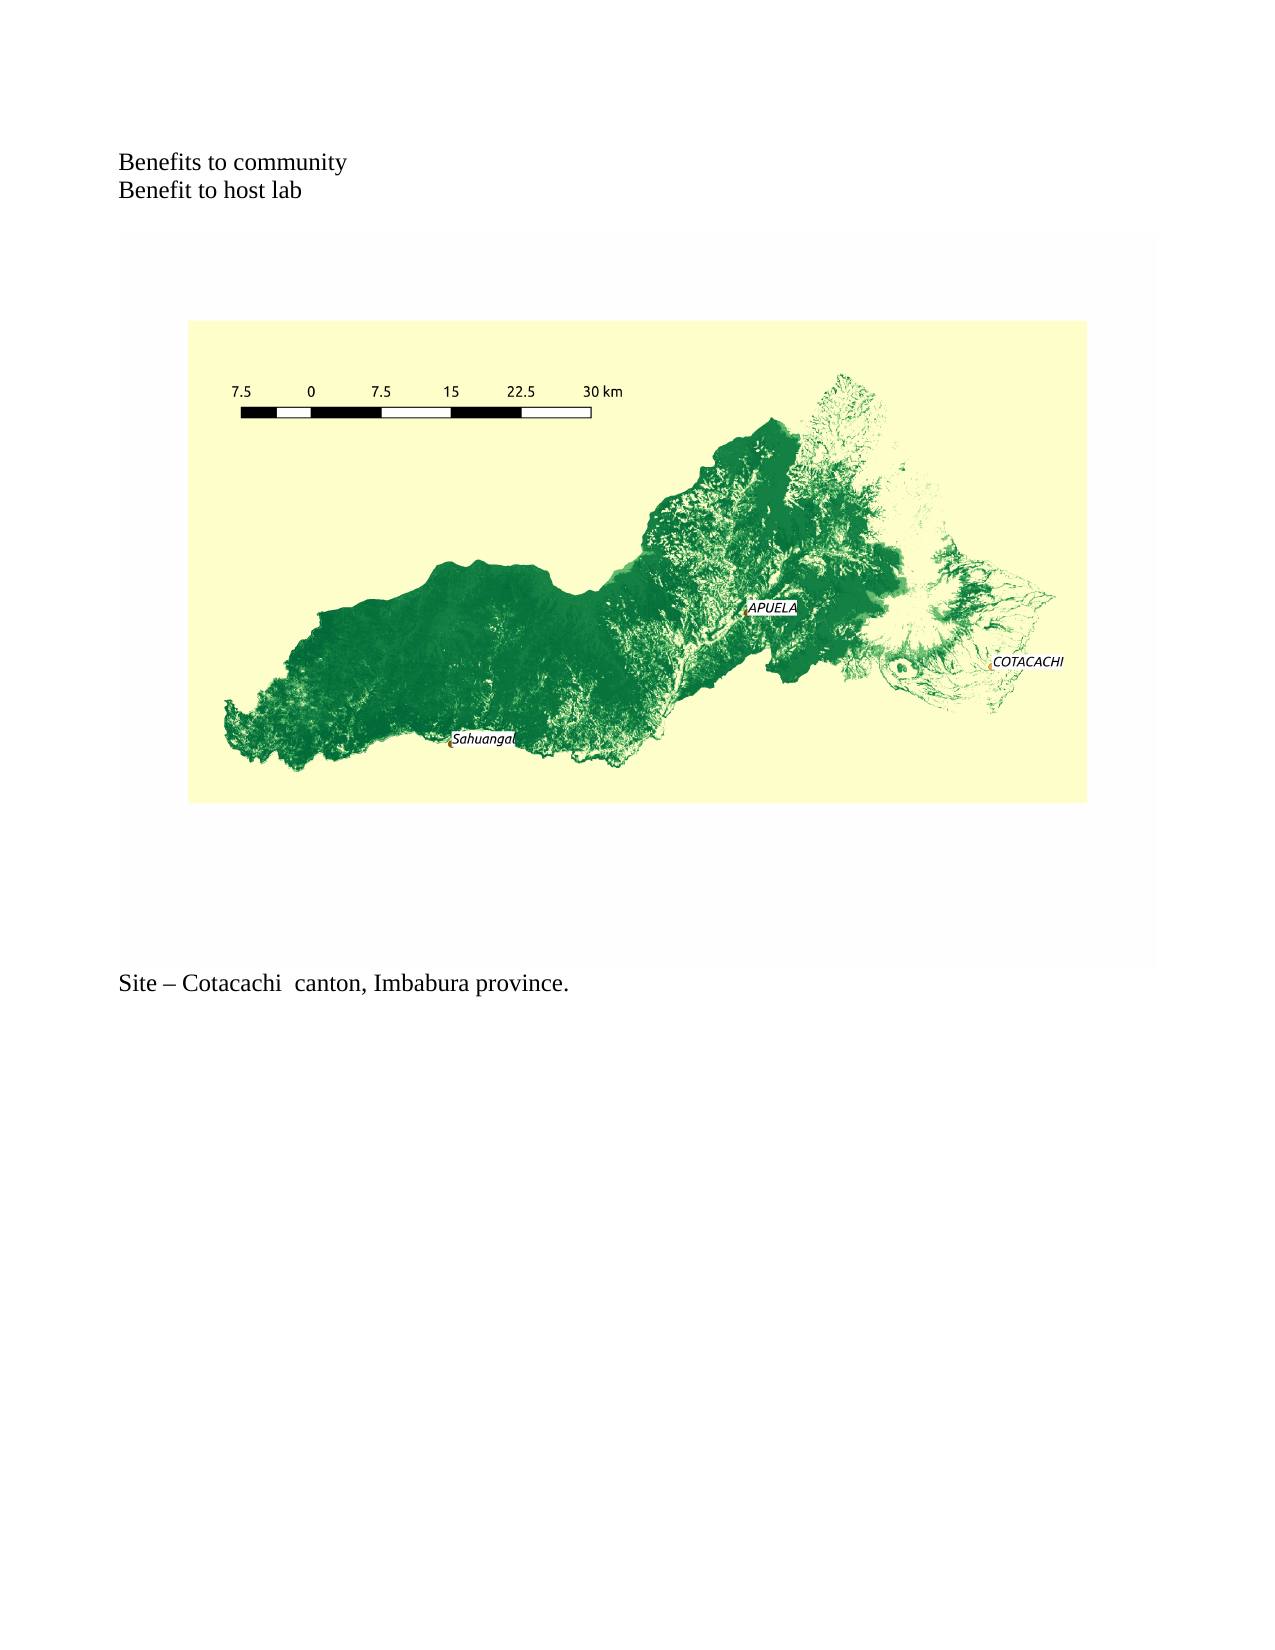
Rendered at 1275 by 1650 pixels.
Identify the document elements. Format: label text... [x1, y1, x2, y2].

text Site – Cotacachi canton, Imbabura province. [118, 968, 1157, 996]
picture [118, 233, 1157, 968]
text Benefit to host lab [118, 176, 1157, 204]
text Benefits to community [118, 147, 1157, 176]
